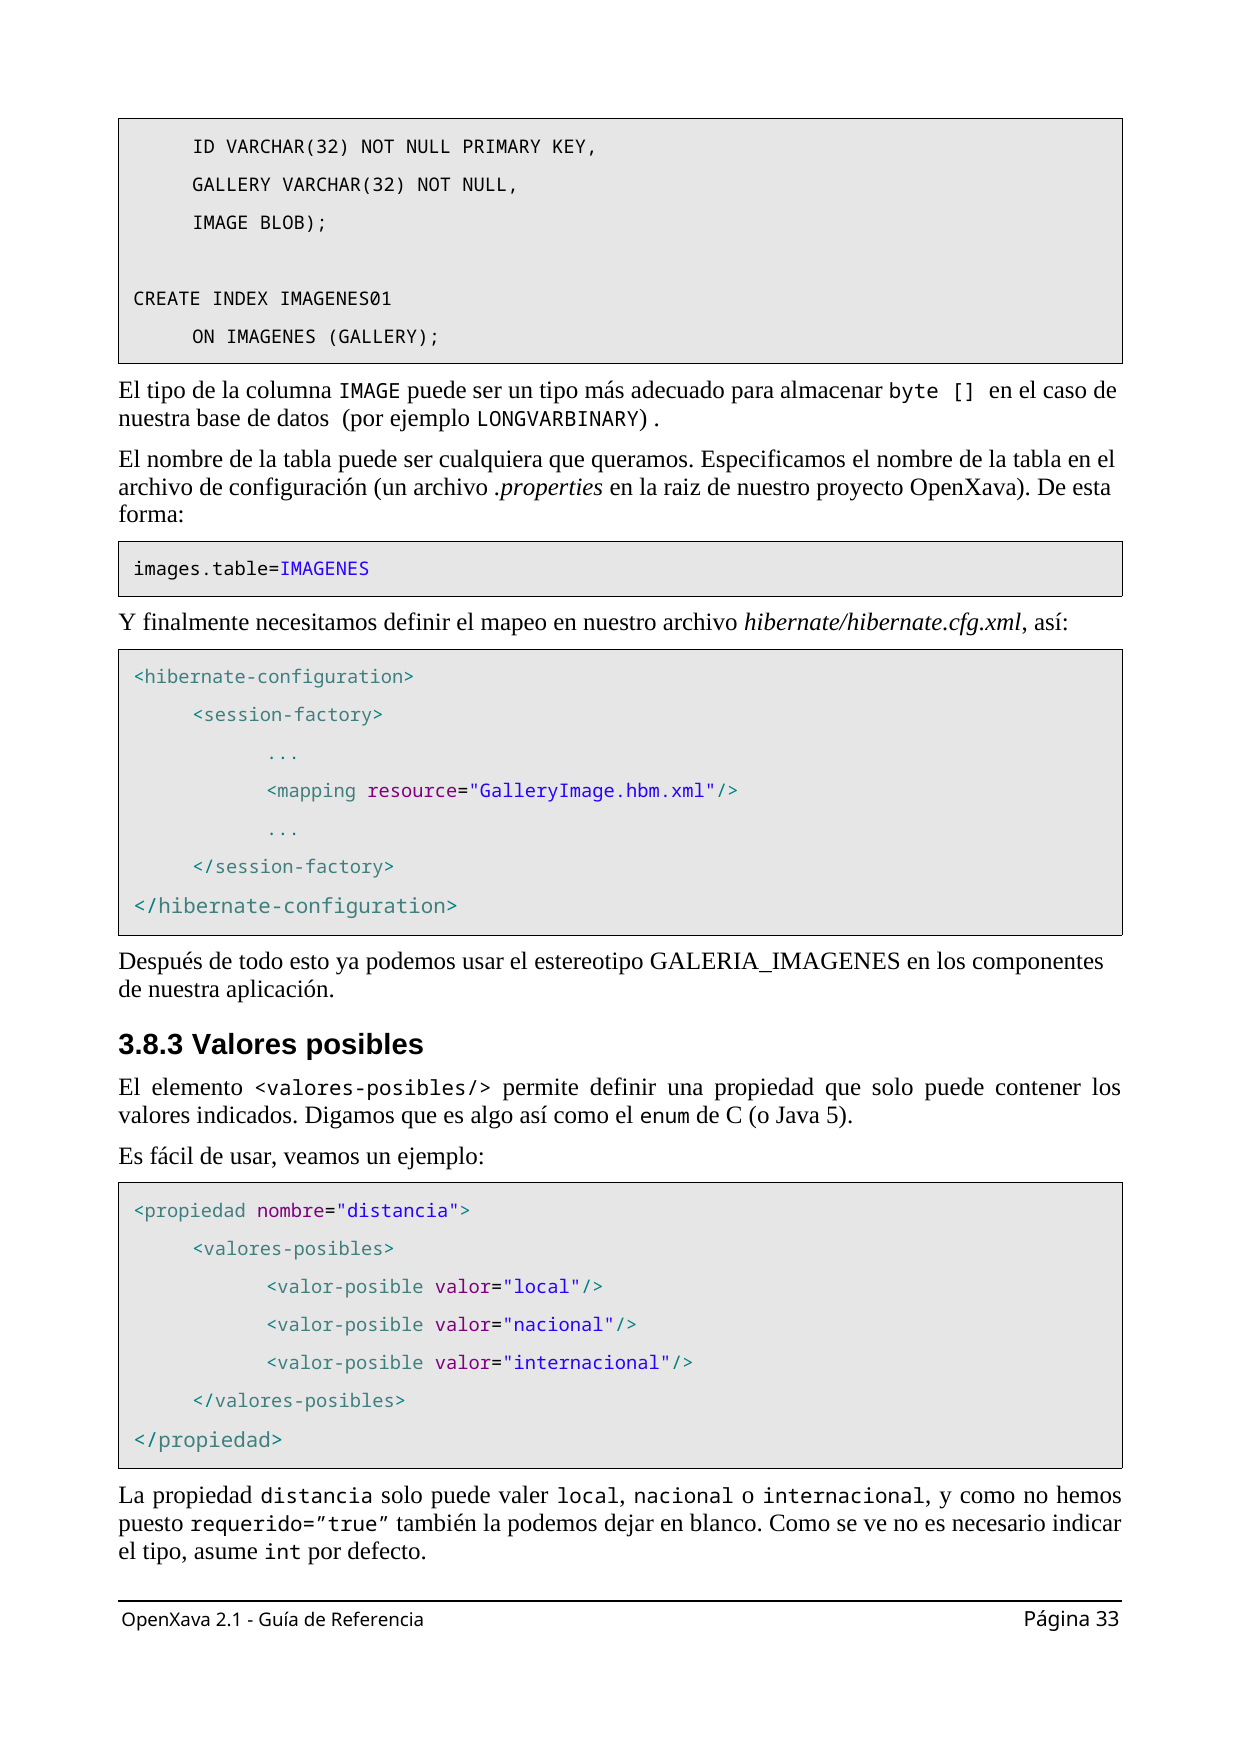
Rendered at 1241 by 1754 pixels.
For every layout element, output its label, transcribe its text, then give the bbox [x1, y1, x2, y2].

text La propiedad distancia solo puede valer local, nacional o internacional, y como no hemos puesto requerido=”true” también la podemos dejar en blanco. Como se ve no es necesario indicar el tipo, asume int por defecto. [118, 1481, 1122, 1565]
text </session-factory> [119, 839, 1122, 877]
text ON IMAGENES (GALLERY); [119, 308, 1122, 363]
text </valores-posibles> [119, 1372, 1122, 1410]
subtitle Valores posibles [118, 1028, 1122, 1060]
text </propiedad> [119, 1410, 1122, 1468]
text <mapping resource="GalleryImage.hbm.xml"/> [119, 763, 1122, 801]
text ... [119, 725, 1122, 763]
text <valor-posible valor="internacional"/> [119, 1334, 1122, 1372]
text IMAGE BLOB); [119, 194, 1122, 232]
text CREATE INDEX IMAGENES01 [119, 270, 1122, 308]
text <propiedad nombre="distancia"> [119, 1183, 1122, 1220]
text <valor-posible valor="local"/> [119, 1258, 1122, 1296]
text <valores-posibles> [119, 1220, 1122, 1258]
text GALLERY VARCHAR(32) NOT NULL, [119, 156, 1122, 194]
text ... [119, 801, 1122, 839]
text <valor-posible valor="nacional"/> [119, 1296, 1122, 1334]
text </hibernate-configuration> [119, 877, 1122, 935]
text images.table=IMAGENES [119, 542, 1122, 596]
text El elemento <valores-posibles/> permite definir una propiedad que solo puede contener los valores indicados. Digamos que es algo así como el enum de C (o Java 5). [118, 1073, 1122, 1129]
text El tipo de la columna IMAGE puede ser un tipo más adecuado para almacenar byte [] en el caso de nuestra base de datos (por ejemplo LONGVARBINARY) . [118, 376, 1122, 432]
text El nombre de la tabla puede ser cualquiera que queramos. Especificamos el nombre de la tabla en el archivo de configuración (un archivo .properties en la raiz de nuestro proyecto OpenXava). De esta forma: [118, 445, 1122, 528]
text Después de todo esto ya podemos usar el estereotipo GALERIA_IMAGENES en los componentes de nuestra aplicación. [118, 947, 1122, 1003]
text ID VARCHAR(32) NOT NULL PRIMARY KEY, [119, 119, 1122, 156]
text <session-factory> [119, 687, 1122, 725]
text Y finalmente necesitamos definir el mapeo en nuestro archivo hibernate/hibernate.cfg.xml, así: [118, 608, 1122, 636]
text Es fácil de usar, veamos un ejemplo: [118, 1142, 1122, 1169]
text <hibernate-configuration> [119, 650, 1122, 687]
